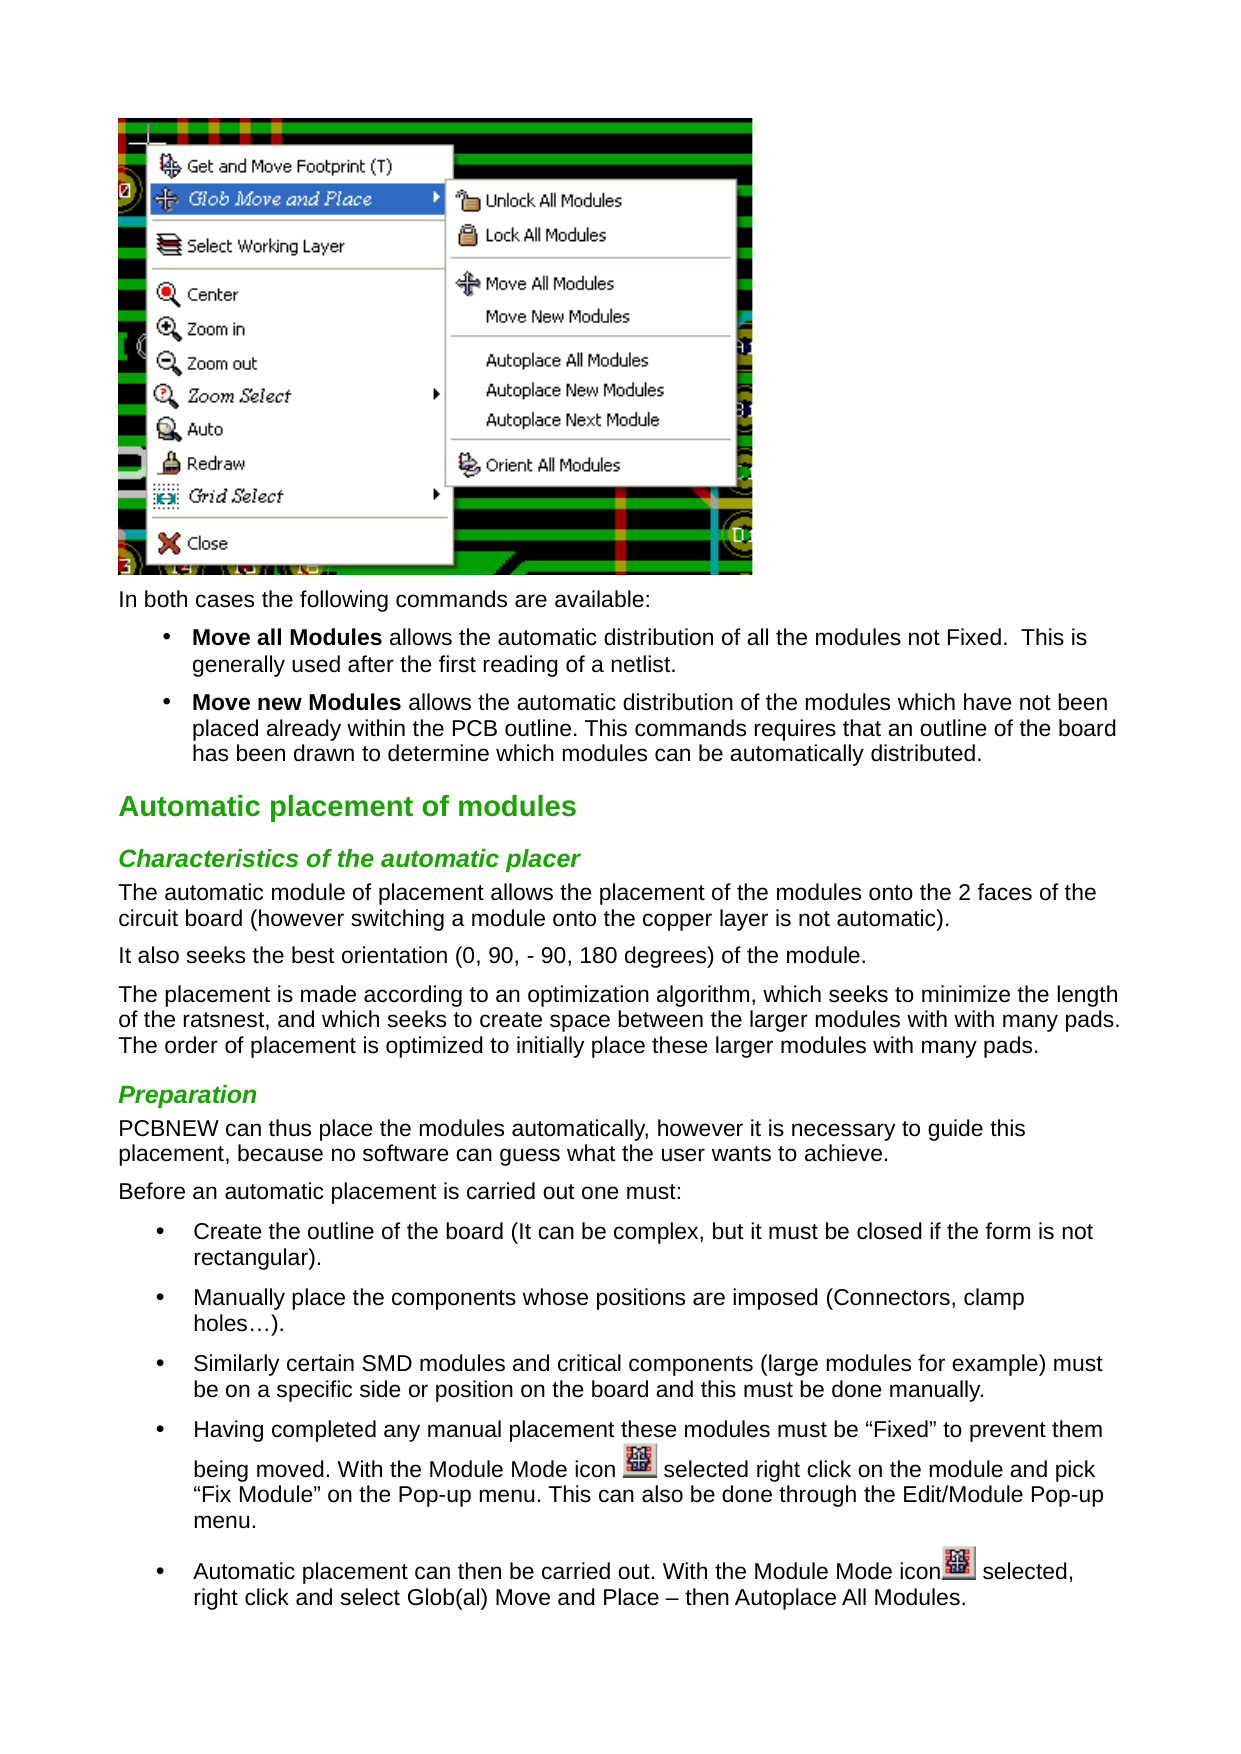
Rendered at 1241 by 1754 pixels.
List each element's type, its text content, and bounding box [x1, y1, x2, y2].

picture [622, 1443, 658, 1478]
text The placement is made according to an optimization algorithm, which seeks to minimize the length of the ratsnest, and which seeks to create space between the larger modules with with many pads. The order of placement is optimized to initially place these larger modules with many pads. [118, 981, 1122, 1058]
list Having completed any manual placement these modules must be “Fixed” to prevent them being moved. With the Module Mode icon selected right click on the module and pick “Fix Module” on the Pop-up menu. This can also be done through the Edit/Module Pop-up menu. [156, 1415, 1122, 1533]
list Automatic placement can then be carried out. With the Module Mode icon selected, right click and select Glob(al) Move and Place – then Autoplace All Modules. [156, 1546, 1122, 1611]
picture [118, 118, 753, 575]
text The automatic module of placement allows the placement of the modules onto the 2 faces of the circuit board (however switching a module onto the copper layer is not automatic). [118, 880, 1122, 931]
text PCBNEW can thus place the modules automatically, however it is necessary to guide this placement, because no software can guess what the user wants to achieve. [118, 1115, 1122, 1166]
list Create the outline of the board (It can be complex, but it must be closed if the form is not rectangular). [156, 1217, 1122, 1270]
subtitle Preparation [118, 1081, 1122, 1109]
list Move new Modules allows the automatic distribution of the modules which have not been placed already within the PCB outline. This commands requires that an outline of the board has been drawn to determine which modules can be automatically distributed. [162, 689, 1122, 766]
list Move all Modules allows the automatic distribution of all the modules not Fixed. This is generally used after the first reading of a netlist. [162, 625, 1122, 677]
text Before an automatic placement is carried out one must: [118, 1179, 1122, 1204]
list Similarly certain SMD modules and critical components (large modules for example) must be on a specific side or position on the board and this must be done manually. [156, 1349, 1122, 1402]
picture [941, 1545, 976, 1580]
list Manually place the components whose positions are imposed (Connectors, clamp holes…). [156, 1283, 1122, 1336]
subtitle Automatic placement of modules [118, 789, 1122, 822]
subtitle Characteristics of the automatic placer [118, 845, 1122, 873]
text In both cases the following commands are available: [118, 587, 1122, 613]
text It also seeks the best orientation (0, 90, - 90, 180 degrees) of the module. [118, 943, 1122, 969]
